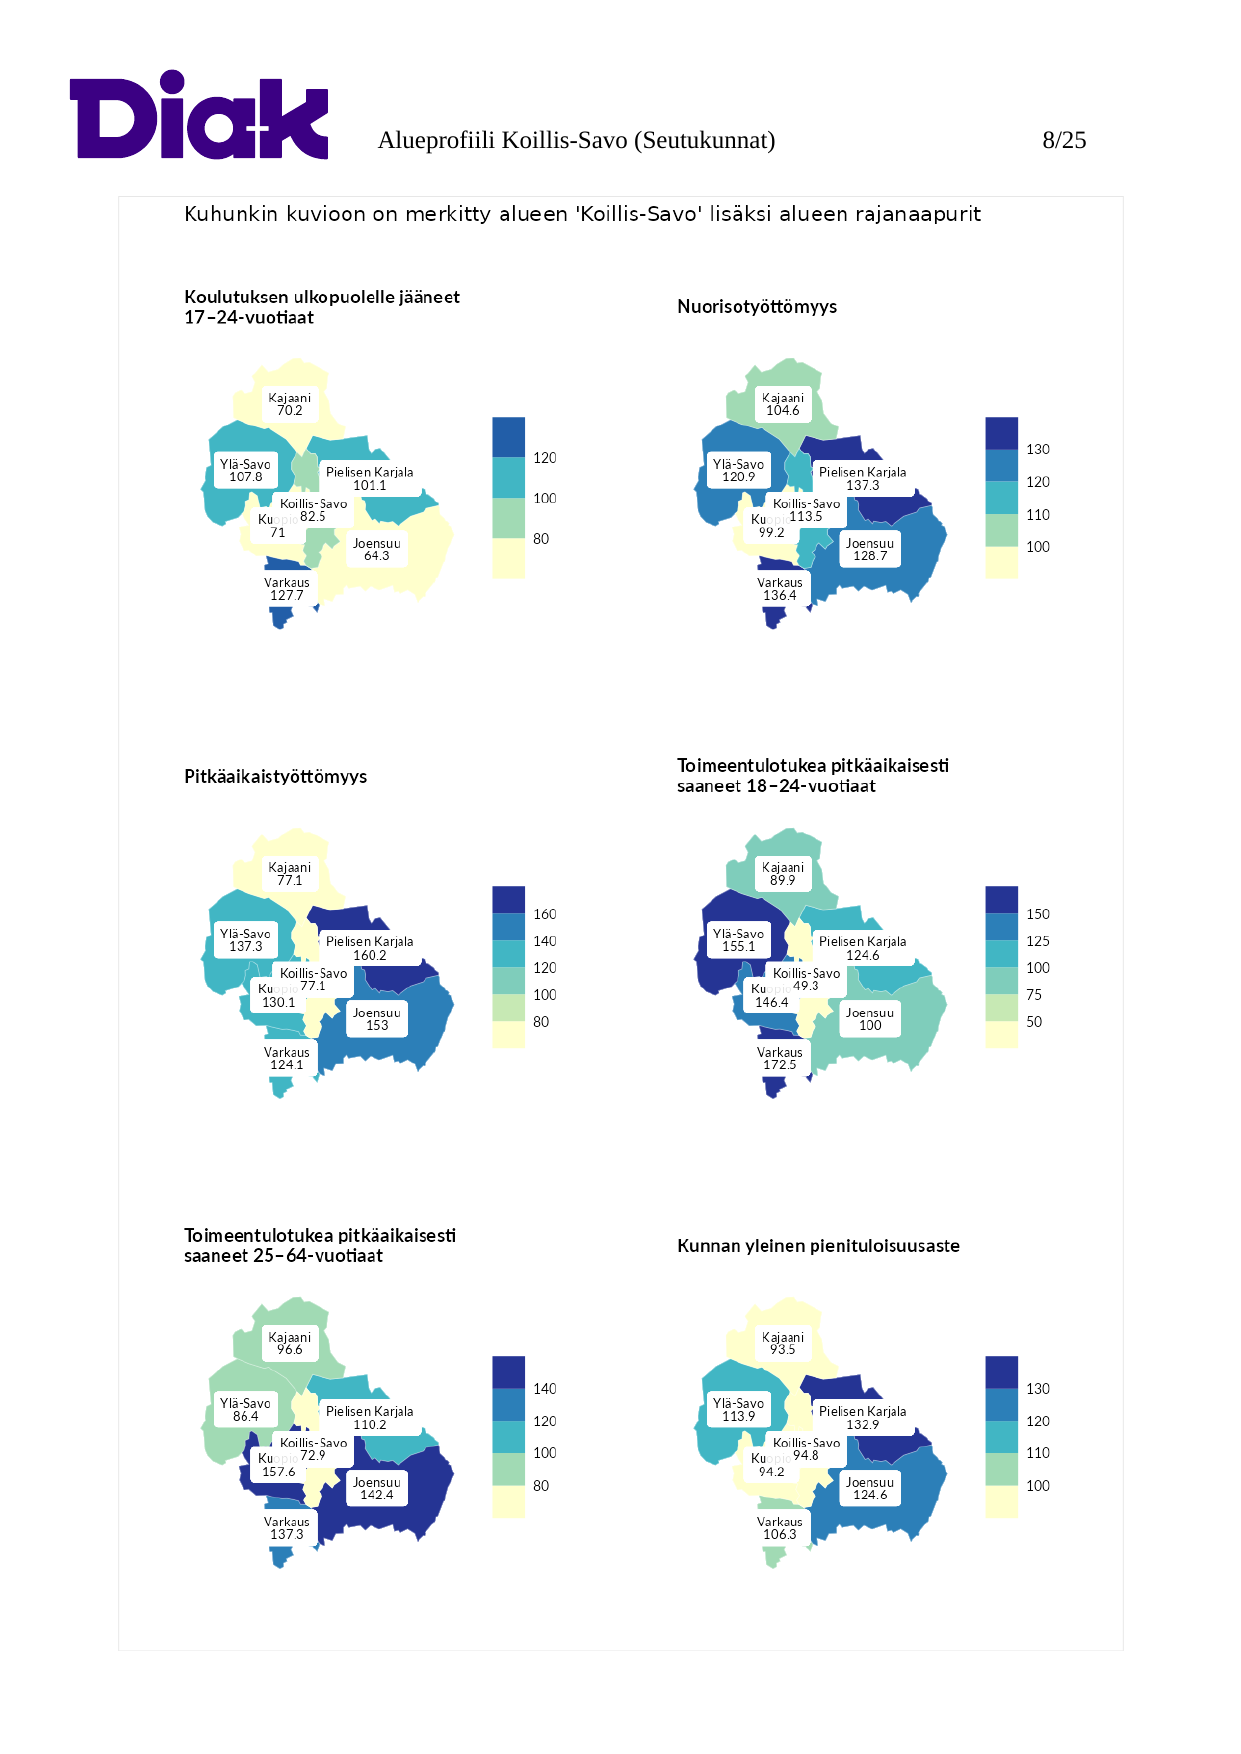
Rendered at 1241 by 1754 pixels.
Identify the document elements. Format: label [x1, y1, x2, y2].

picture [61, 196, 1179, 1651]
